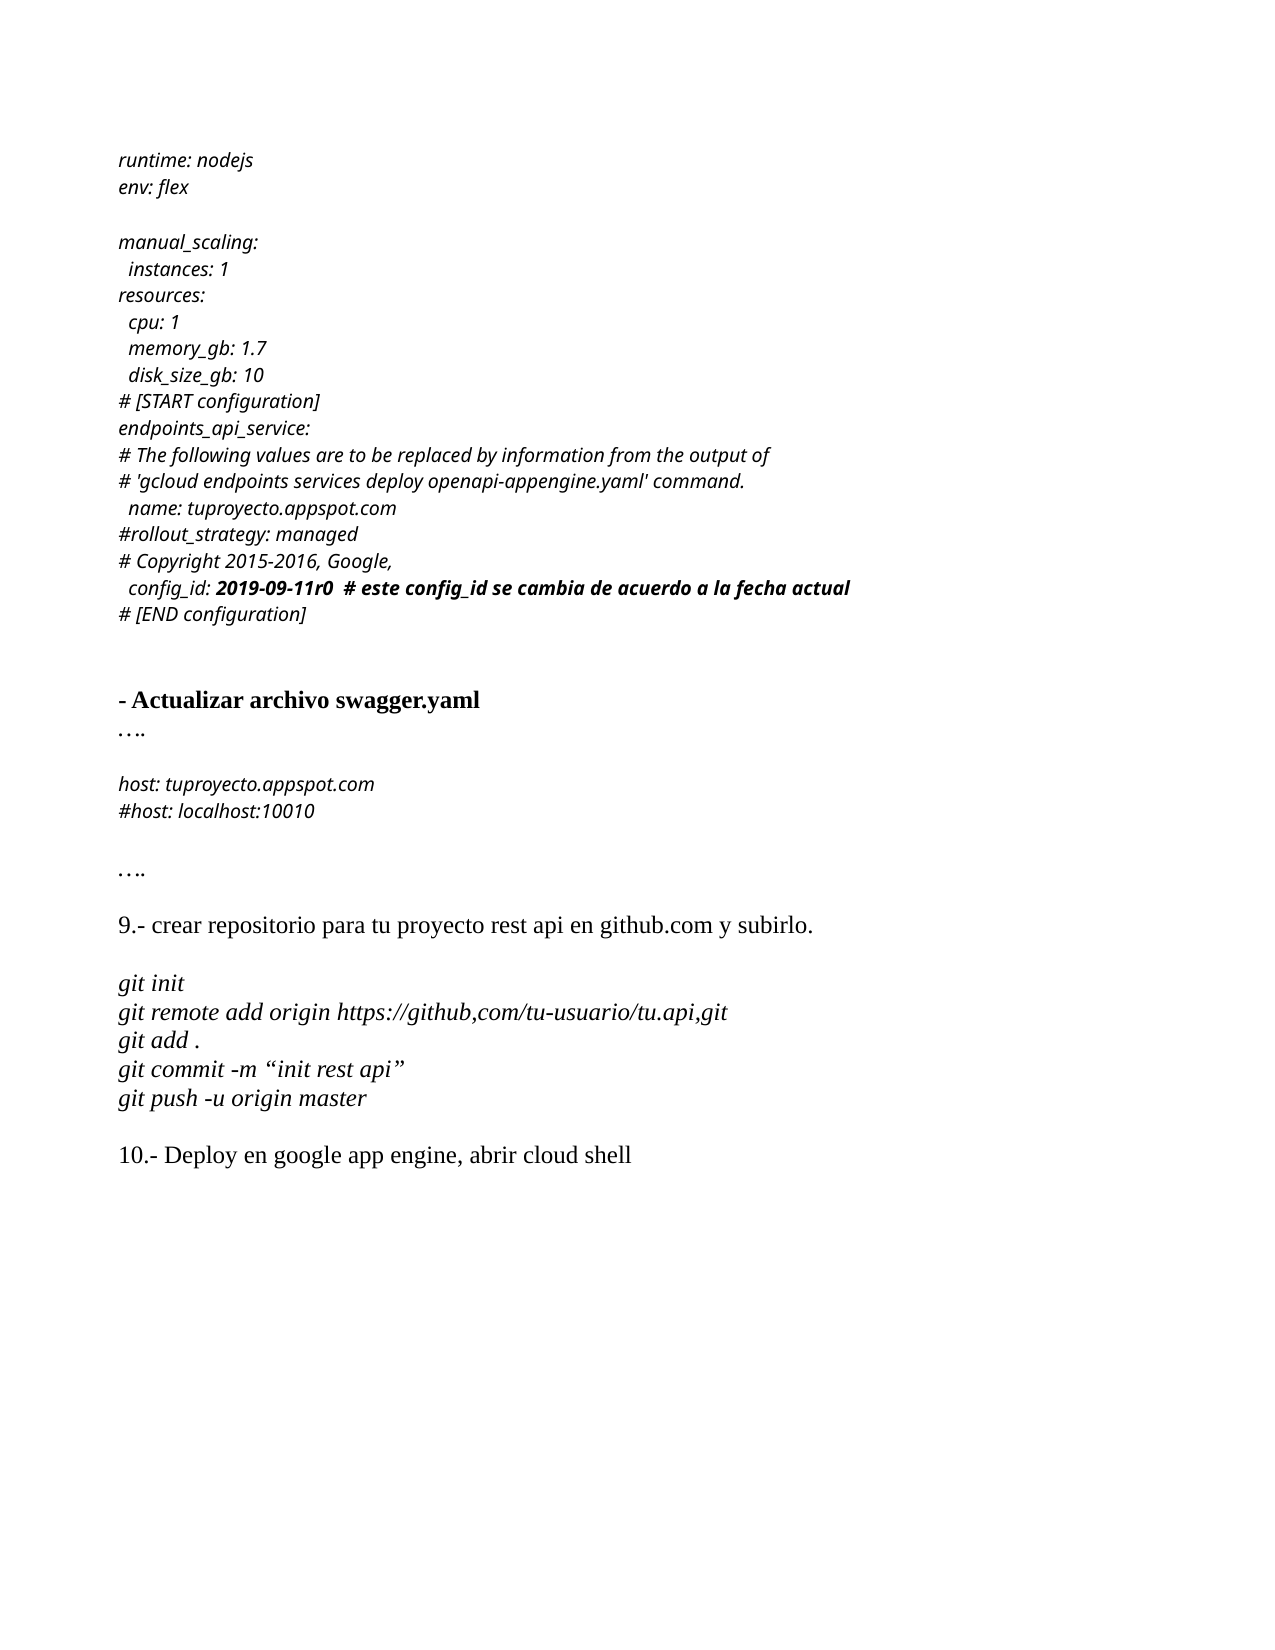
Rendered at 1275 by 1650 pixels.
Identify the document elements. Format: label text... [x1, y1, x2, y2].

text runtime: nodejs [118, 147, 1157, 173]
text git init [118, 968, 1157, 997]
text disk_size_gb: 10 [118, 362, 1157, 388]
text git add . [118, 1025, 1157, 1054]
text config_id: 2019-09-11r0 # este config_id se cambia de acuerdo a la fecha actual [118, 574, 1157, 601]
text env: flex [118, 173, 1157, 200]
text memory_gb: 1.7 [118, 335, 1157, 362]
text git push -u origin master [118, 1083, 1157, 1112]
text # [START configuration] [118, 388, 1157, 415]
text #rollout_strategy: managed [118, 521, 1157, 547]
text cpu: 1 [118, 308, 1157, 335]
text …. [118, 713, 1157, 742]
text …. [118, 853, 1157, 882]
text endpoints_api_service: [118, 415, 1157, 441]
text # 'gcloud endpoints services deploy openapi-appengine.yaml' command. [118, 468, 1157, 494]
text 10.- Deploy en google app engine, abrir cloud shell [118, 1140, 1157, 1169]
text git remote add origin https://github,com/tu-usuario/tu.api,git [118, 997, 1157, 1025]
text # Copyright 2015-2016, Google, [118, 547, 1157, 574]
text resources: [118, 282, 1157, 308]
text #host: localhost:10010 [118, 797, 1157, 824]
text # [END configuration] [118, 601, 1157, 627]
text git commit -m “init rest api” [118, 1054, 1157, 1083]
text manual_scaling: [118, 229, 1157, 255]
text 9.- crear repositorio para tu proyecto rest api en github.com y subirlo. [118, 910, 1157, 939]
text - Actualizar archivo swagger.yaml [118, 685, 1157, 713]
text host: tuproyecto.appspot.com [118, 771, 1157, 797]
text # The following values are to be replaced by information from the output of [118, 441, 1157, 468]
text name: tuproyecto.appspot.com [118, 494, 1157, 521]
text instances: 1 [118, 255, 1157, 282]
